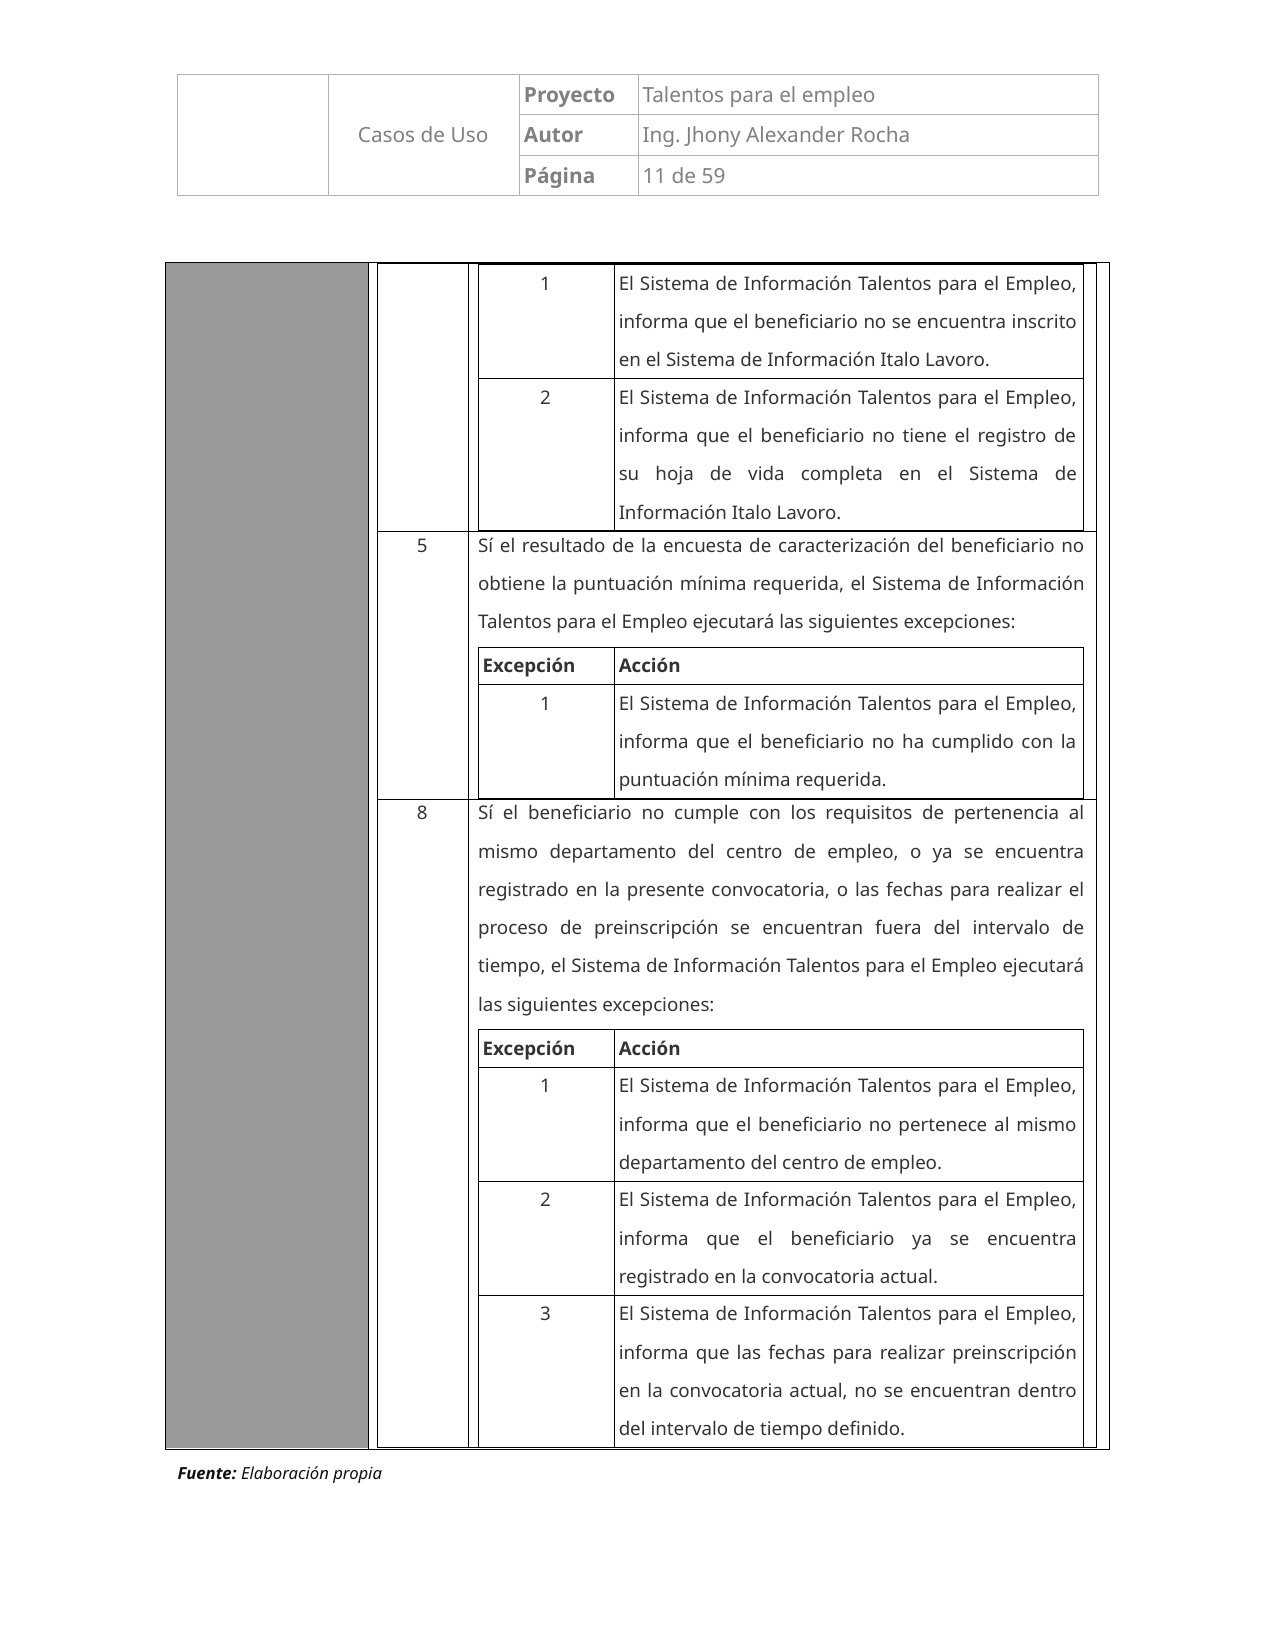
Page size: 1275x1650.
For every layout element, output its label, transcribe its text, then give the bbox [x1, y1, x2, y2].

table_cell [378, 264, 468, 531]
table_cell El Sistema de Información Talentos para el Empleo, informa que el beneficiario ya se encuentra registrado en la convocatoria actual. [615, 1182, 1083, 1294]
table_cell 8 [378, 800, 468, 1447]
table_cell El Sistema de Información Talentos para el Empleo, informa que el beneficiario no pertenece al mismo departamento del centro de empleo. [615, 1068, 1083, 1181]
table_cell El Sistema de Información Talentos para el Empleo, informa que el beneficiario no ha cumplido con la puntuación mínima requerida. [615, 685, 1083, 798]
table_cell 3 [479, 1296, 614, 1447]
text Fuente: Elaboración propia [177, 1462, 1098, 1485]
table_cell 1 [479, 685, 614, 798]
table_cell Sí el beneficiario no cumple con los requisitos de pertenencia al mismo departamento del centro de empleo, o ya se encuentra registrado en la presente convocatoria, o las fechas para realizar el proceso de preinscripción se encuentran fuera del intervalo de tiempo, el Sistema de Información Talentos para el Empleo ejecutará las siguientes excepciones: [469, 800, 1096, 1447]
table_cell [166, 263, 368, 1448]
table_header Acción [615, 648, 1083, 684]
table_header Acción [615, 1030, 1083, 1067]
table_cell 2 [479, 1182, 614, 1294]
table_cell 5 [378, 532, 468, 799]
table_cell El Sistema de Información Talentos para el Empleo, informa que el beneficiario no se encuentra inscrito en el Sistema de Información Italo Lavoro. [615, 265, 1083, 378]
table_cell El Sistema de Información Talentos para el Empleo, informa que las fechas para realizar preinscripción en la convocatoria actual, no se encuentran dentro del intervalo de tiempo definido. [615, 1296, 1083, 1447]
table_header Excepción [479, 648, 614, 684]
table_cell 1 [479, 1068, 614, 1181]
table_cell 2 [479, 379, 614, 530]
table_cell 1 [479, 265, 614, 378]
table_cell [1097, 263, 1109, 1448]
table_header Excepción [479, 1030, 614, 1067]
table_cell Sí el resultado de la encuesta de caracterización del beneficiario no obtiene la puntuación mínima requerida, el Sistema de Información Talentos para el Empleo ejecutará las siguientes excepciones: [469, 532, 1096, 799]
table_cell [369, 263, 377, 1448]
table_cell El Sistema de Información Talentos para el Empleo, informa que el beneficiario no tiene el registro de su hoja de vida completa en el Sistema de Información Italo Lavoro. [615, 379, 1083, 530]
